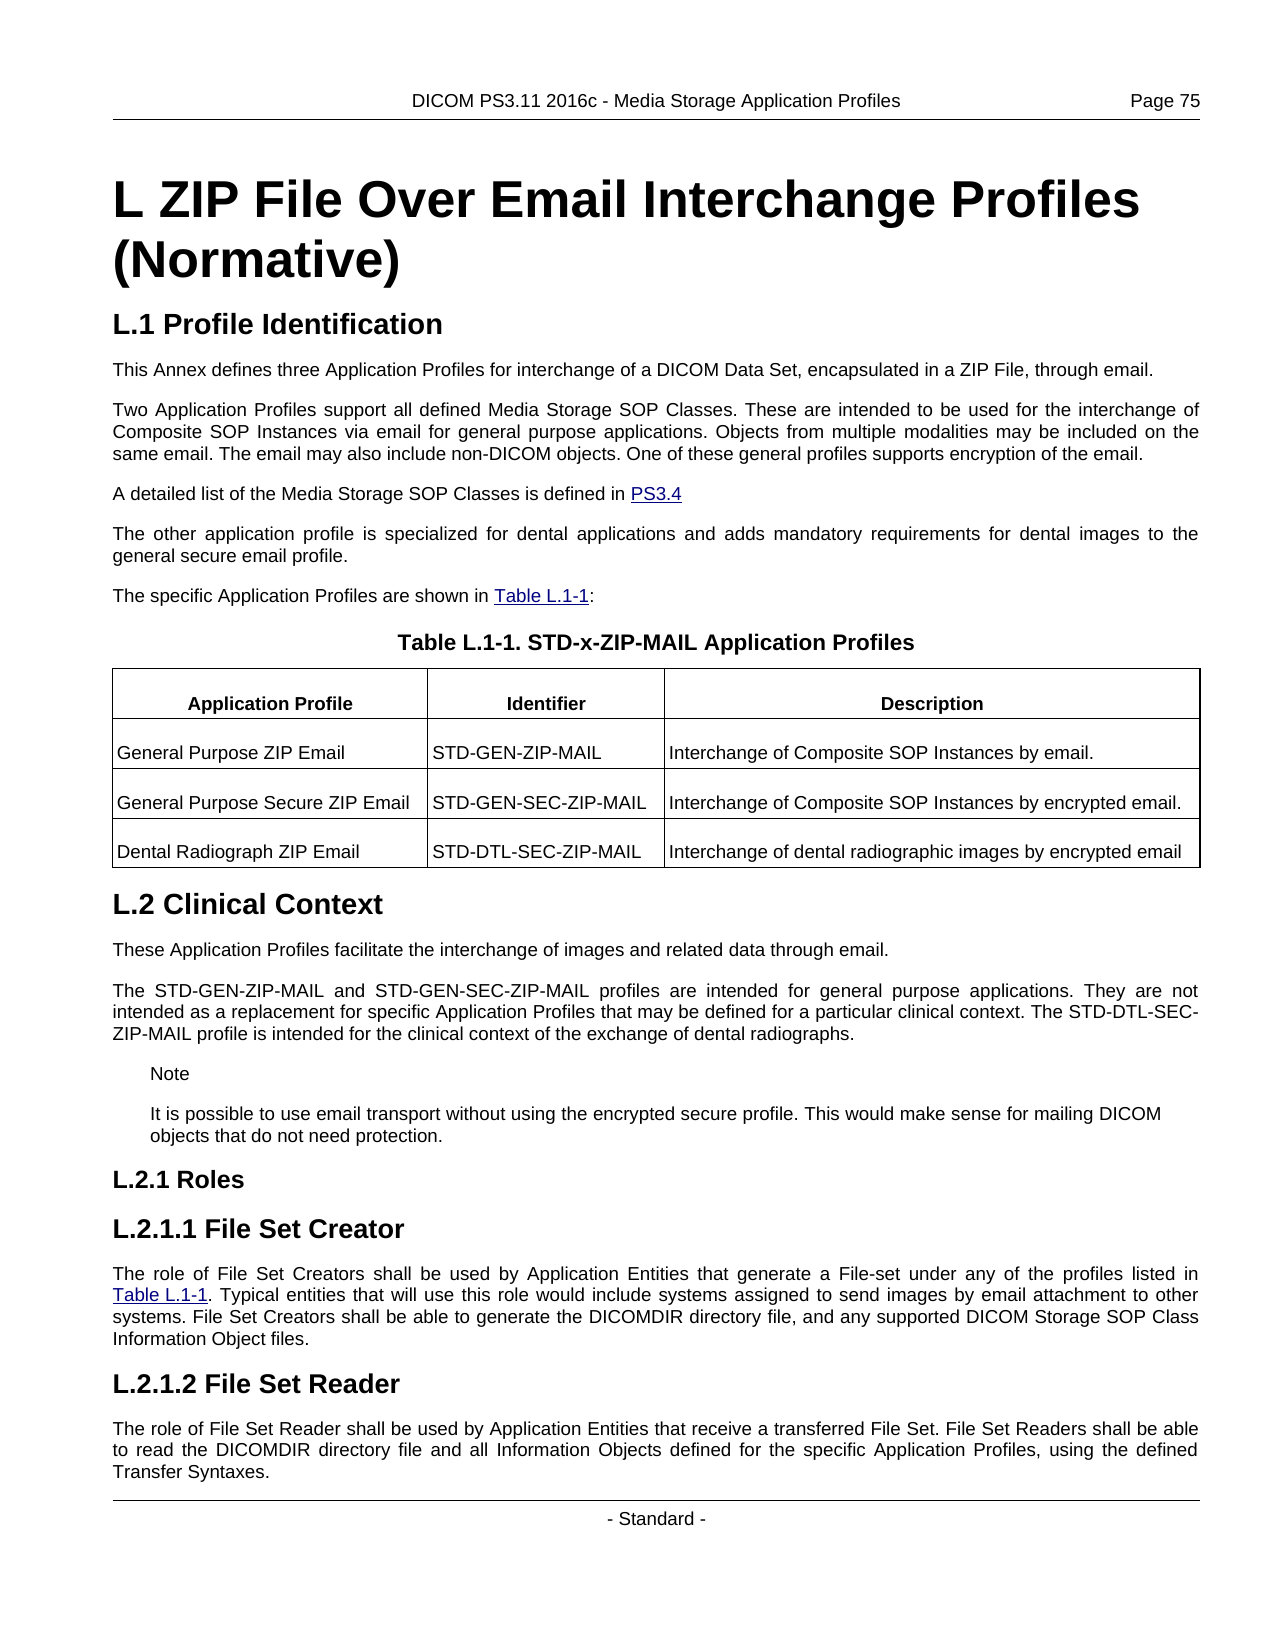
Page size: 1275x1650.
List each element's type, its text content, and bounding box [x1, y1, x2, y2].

text The other application profile is specialized for dental applications and adds mandatory requirements for dental images to the general secure email profile. [112, 523, 1200, 566]
text The specific Application Profiles are shown in Table L.1-1: [112, 585, 1200, 606]
text L.1 Profile Identification [112, 307, 1200, 340]
table_header Application Profile [113, 669, 427, 718]
text These Application Profiles facilitate the interchange of images and related data through email. [112, 939, 1200, 961]
text The role of File Set Reader shall be used by Application Entities that receive a transferred File Set. File Set Readers shall be able to read the DICOMDIR directory file and all Information Objects defined for the specific Application Profiles, using the defined Transfer Syntaxes. [112, 1418, 1200, 1482]
text Two Application Profiles support all defined Media Storage SOP Classes. These are intended to be used for the interchange of Composite SOP Instances via email for general purpose applications. Objects from multiple modalities may be included on the same email. The email may also include non-DICOM objects. One of these general profiles supports encryption of the email. [112, 399, 1200, 464]
text Table L.1-1. STD-x-ZIP-MAIL Application Profiles [112, 629, 1200, 655]
text Note [150, 1063, 1162, 1084]
table_cell Dental Radiograph ZIP Email [113, 819, 427, 867]
text It is possible to use email transport without using the encrypted secure profile. This would make sense for mailing DICOM objects that do not need protection. [150, 1103, 1162, 1146]
table_cell STD-GEN-ZIP-MAIL [428, 719, 664, 768]
text L ZIP File Over Email Interchange Profiles (Normative) [112, 169, 1200, 288]
table_cell STD-GEN-SEC-ZIP-MAIL [428, 769, 664, 817]
text L.2 Clinical Context [112, 887, 1200, 920]
table_cell STD-DTL-SEC-ZIP-MAIL [428, 819, 664, 867]
text L.2.1.1 File Set Creator [112, 1213, 1200, 1244]
table_header Description [665, 669, 1199, 718]
table_cell Interchange of Composite SOP Instances by encrypted email. [665, 769, 1199, 817]
table_cell General Purpose ZIP Email [113, 719, 427, 768]
text L.2.1.2 File Set Reader [112, 1368, 1200, 1399]
table_cell General Purpose Secure ZIP Email [113, 769, 427, 817]
table_cell Interchange of dental radiographic images by encrypted email [665, 819, 1199, 867]
text The role of File Set Creators shall be used by Application Entities that generate a File-set under any of the profiles listed in Table L.1-1. Typical entities that will use this role would include systems assigned to send images by email attachment to other systems. File Set Creators shall be able to generate the DICOMDIR directory file, and any supported DICOM Storage SOP Class Information Object files. [112, 1263, 1200, 1349]
text The STD-GEN-ZIP-MAIL and STD-GEN-SEC-ZIP-MAIL profiles are intended for general purpose applications. They are not intended as a replacement for specific Application Profiles that may be defined for a particular clinical context. The STD-DTL-SEC-ZIP-MAIL profile is intended for the clinical context of the exchange of dental radiographs. [112, 979, 1200, 1044]
table_header Identifier [428, 669, 664, 718]
table_cell Interchange of Composite SOP Instances by email. [665, 719, 1199, 768]
text L.2.1 Roles [112, 1165, 1200, 1194]
text This Annex defines three Application Profiles for interchange of a DICOM Data Set, encapsulated in a ZIP File, through email. [112, 359, 1200, 381]
text A detailed list of the Media Storage SOP Classes is defined in PS3.4 [112, 483, 1200, 504]
